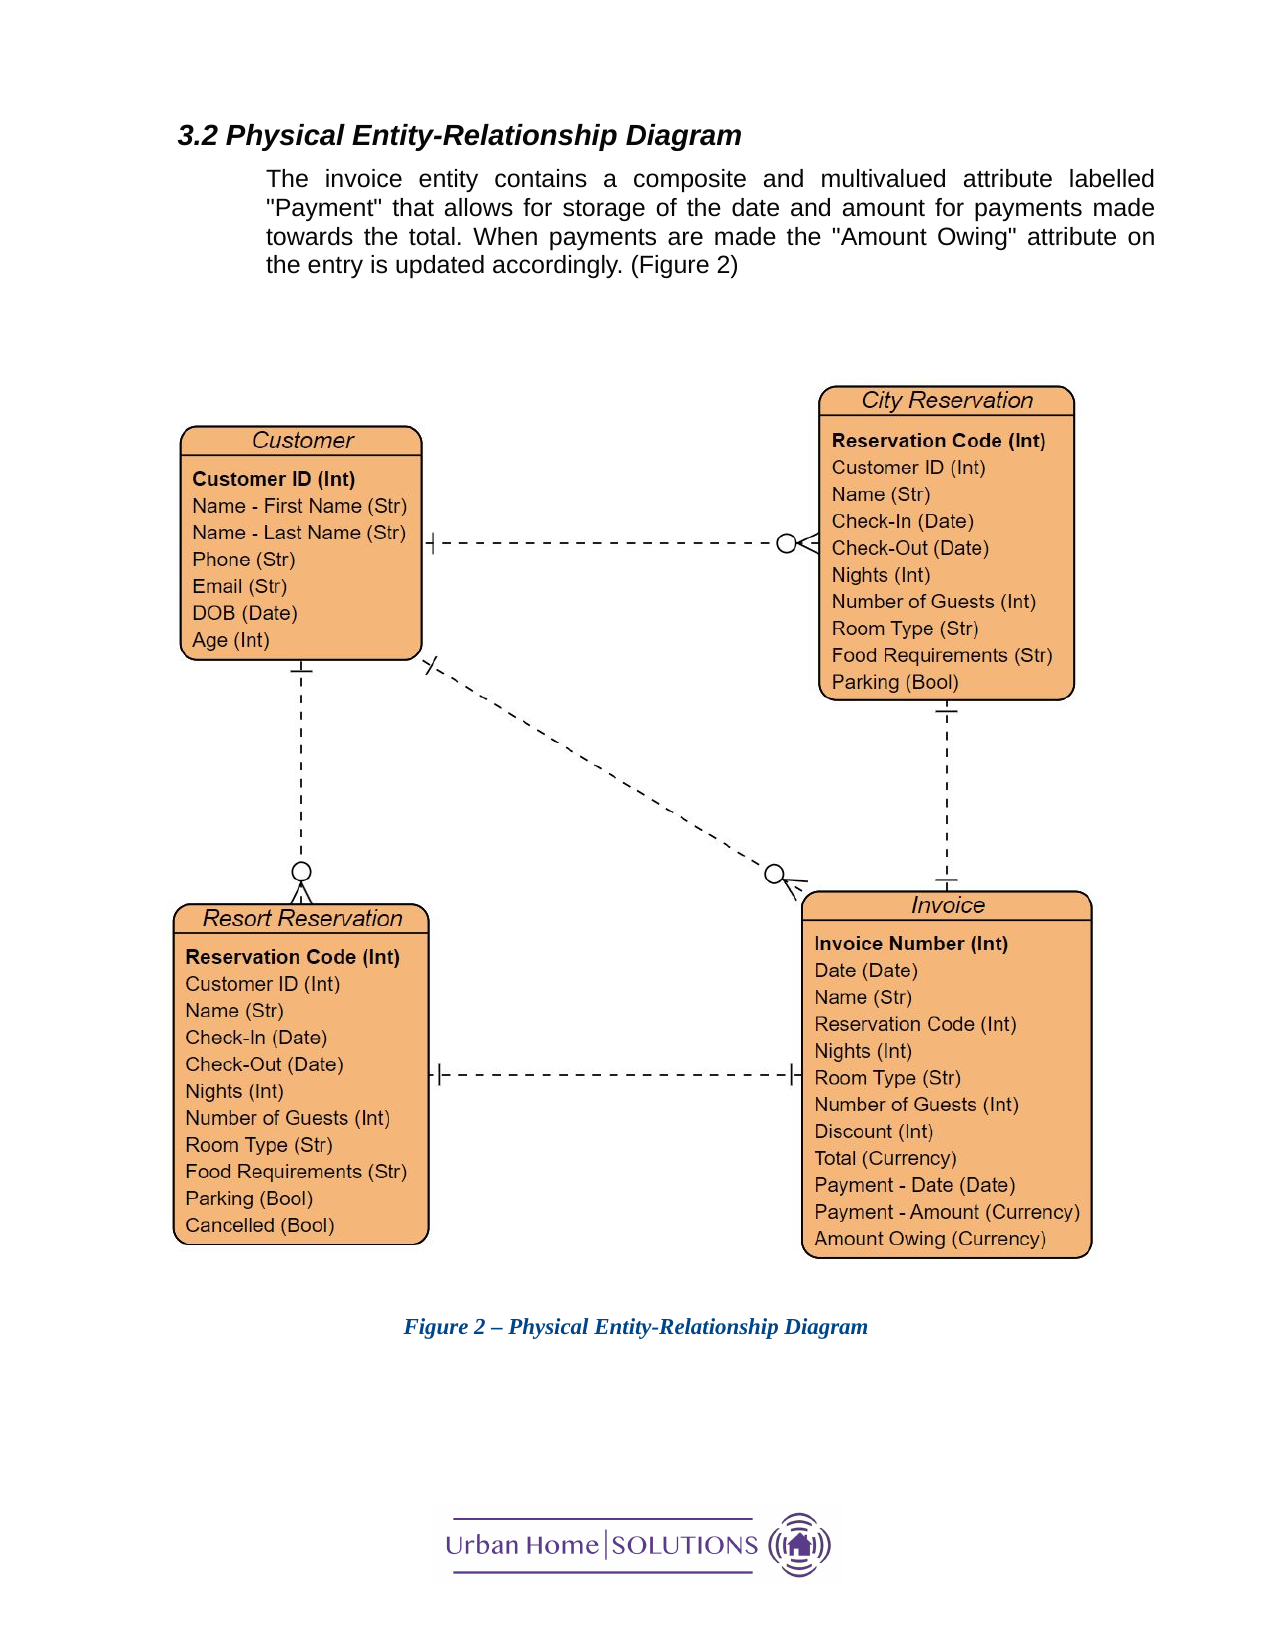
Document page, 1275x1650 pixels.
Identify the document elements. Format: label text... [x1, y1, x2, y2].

picture [432, 1503, 844, 1586]
text Figure 2 – Physical Entity-Relationship Diagram [118, 1313, 1156, 1339]
subtitle 3.2 Physical Entity-Relationship Diagram [177, 118, 1157, 152]
text The invoice entity contains a composite and multivalued attribute labelled "Payment" that allows for storage of the date and amount for payments made towards the total. When payments are made the "Amount Owing" attribute on the entry is updated accordingly. (Figure 2) [266, 164, 1157, 279]
picture [118, 332, 1156, 1313]
